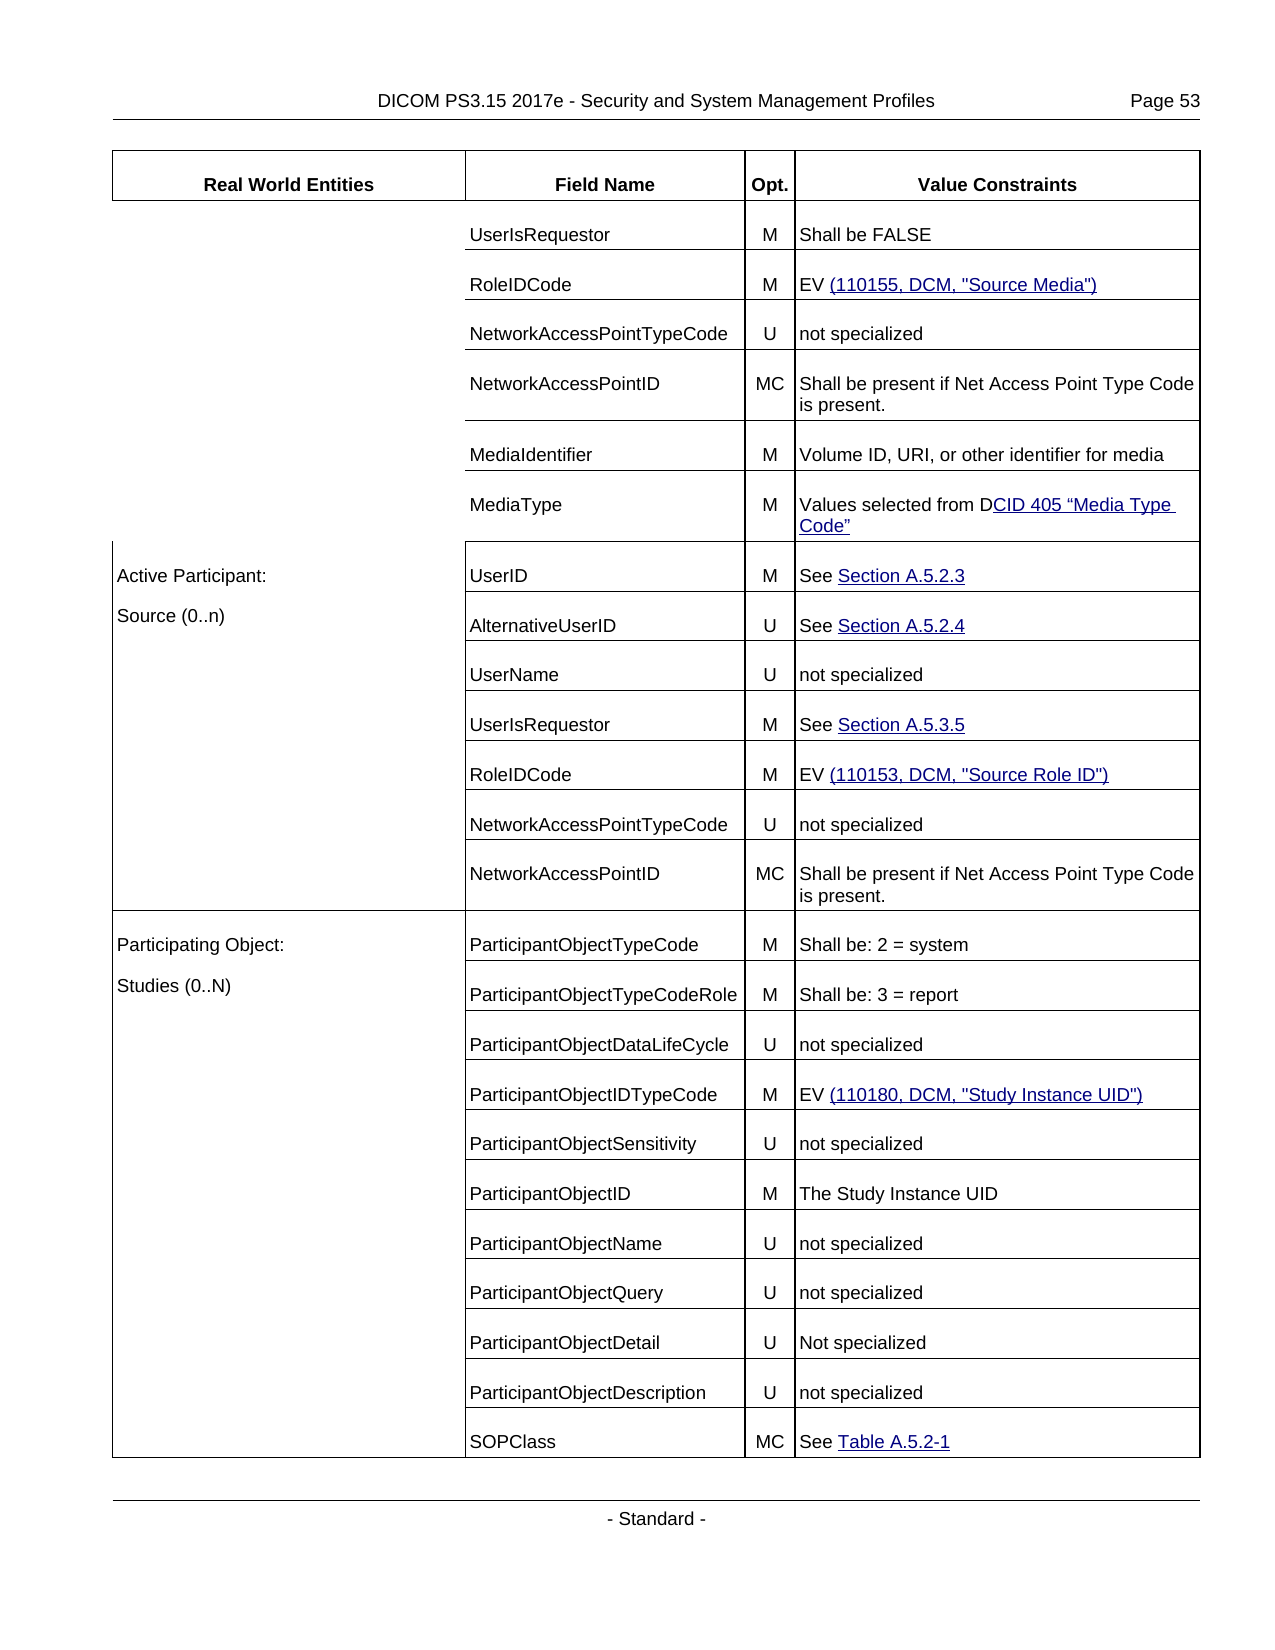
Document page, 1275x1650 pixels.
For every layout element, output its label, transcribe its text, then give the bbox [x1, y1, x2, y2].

table_cell Shall be: 3 = report [796, 961, 1199, 1010]
table_cell SOPClass [466, 1408, 744, 1457]
table_cell U [746, 641, 794, 690]
table_cell NetworkAccessPointID [466, 840, 744, 910]
table_cell ParticipantObjectID [466, 1160, 744, 1208]
table_cell M [746, 691, 794, 740]
table_cell Values selected from DCID 405 “Media Type Code” [796, 471, 1199, 541]
table_cell U [746, 1110, 794, 1159]
table_cell not specialized [796, 790, 1199, 839]
table_cell not specialized [796, 1110, 1199, 1159]
table_cell EV (110155, DCM, "Source Media") [796, 250, 1199, 299]
table_cell ParticipantObjectQuery [466, 1259, 744, 1308]
table_cell RoleIDCode [466, 741, 744, 789]
table_cell not specialized [796, 1011, 1199, 1059]
table_cell Not specialized [796, 1309, 1199, 1357]
table_cell Shall be present if Net Access Point Type Code is present. [796, 840, 1199, 910]
table_cell UserIsRequestor [466, 691, 744, 740]
table_cell M [746, 961, 794, 1010]
table_cell EV (110153, DCM, "Source Role ID") [796, 741, 1199, 789]
table_cell RoleIDCode [465, 250, 744, 299]
table_cell M [746, 1160, 794, 1208]
table_cell M [746, 471, 794, 541]
table_cell The Study Instance UID [796, 1160, 1199, 1208]
table_cell M [746, 911, 794, 960]
table_cell ParticipantObjectDataLifeCycle [466, 1011, 744, 1059]
table_cell EV (110180, DCM, "Study Instance UID") [796, 1060, 1199, 1109]
table_cell UserID [466, 542, 744, 591]
table_cell M [746, 421, 794, 470]
table_cell See Table A.5.2-1 [796, 1408, 1199, 1457]
table_cell ParticipantObjectDetail [466, 1309, 744, 1357]
table_cell not specialized [796, 1359, 1199, 1407]
table_cell U [746, 592, 794, 640]
table_cell Active Participant: Source (0..n) [113, 541, 465, 910]
table_cell MC [746, 1408, 794, 1457]
table_header Value Constraints [796, 151, 1199, 200]
table_cell See Section A.5.3.5 [796, 691, 1199, 740]
table_cell not specialized [796, 1210, 1199, 1258]
table_cell U [746, 790, 794, 839]
table_cell ParticipantObjectTypeCode [466, 911, 744, 960]
table_cell AlternativeUserID [466, 592, 744, 640]
table_cell M [746, 201, 794, 249]
table_cell NetworkAccessPointID [465, 350, 744, 420]
table_header Real World Entities [113, 151, 465, 200]
table_cell Volume ID, URI, or other identifier for media [796, 421, 1199, 470]
table_cell U [746, 1011, 794, 1059]
table_cell UserIsRequestor [465, 201, 744, 249]
table_cell ParticipantObjectIDTypeCode [466, 1060, 744, 1109]
table_cell UserName [466, 641, 744, 690]
table_cell NetworkAccessPointTypeCode [466, 790, 744, 839]
table_header Opt. [746, 151, 794, 200]
table_cell MC [746, 840, 794, 910]
table_cell NetworkAccessPointTypeCode [465, 300, 744, 349]
table_cell Shall be present if Net Access Point Type Code is present. [796, 350, 1199, 420]
table_cell MC [746, 350, 794, 420]
table_cell not specialized [796, 1259, 1199, 1308]
table_cell M [746, 1060, 794, 1109]
table_cell Participating Object: Studies (0..N) [113, 911, 465, 1457]
table_cell ParticipantObjectDescription [466, 1359, 744, 1407]
table_cell U [746, 1309, 794, 1357]
table_cell ParticipantObjectTypeCodeRole [466, 961, 744, 1010]
table_cell M [746, 741, 794, 789]
table_cell M [746, 250, 794, 299]
table_cell Shall be: 2 = system [796, 911, 1199, 960]
table_cell M [746, 542, 794, 591]
table_cell U [746, 1359, 794, 1407]
table_cell U [746, 300, 794, 349]
table_cell U [746, 1210, 794, 1258]
table_cell See Section A.5.2.3 [796, 542, 1199, 591]
table_cell not specialized [796, 300, 1199, 349]
table_cell U [746, 1259, 794, 1308]
table_header Field Name [466, 151, 744, 200]
table_cell See Section A.5.2.4 [796, 592, 1199, 640]
table_cell MediaType [465, 471, 744, 541]
table_cell ParticipantObjectName [466, 1210, 744, 1258]
table_cell MediaIdentifier [465, 421, 744, 470]
table_cell ParticipantObjectSensitivity [466, 1110, 744, 1159]
table_cell Shall be FALSE [796, 201, 1199, 249]
table_cell not specialized [796, 641, 1199, 690]
